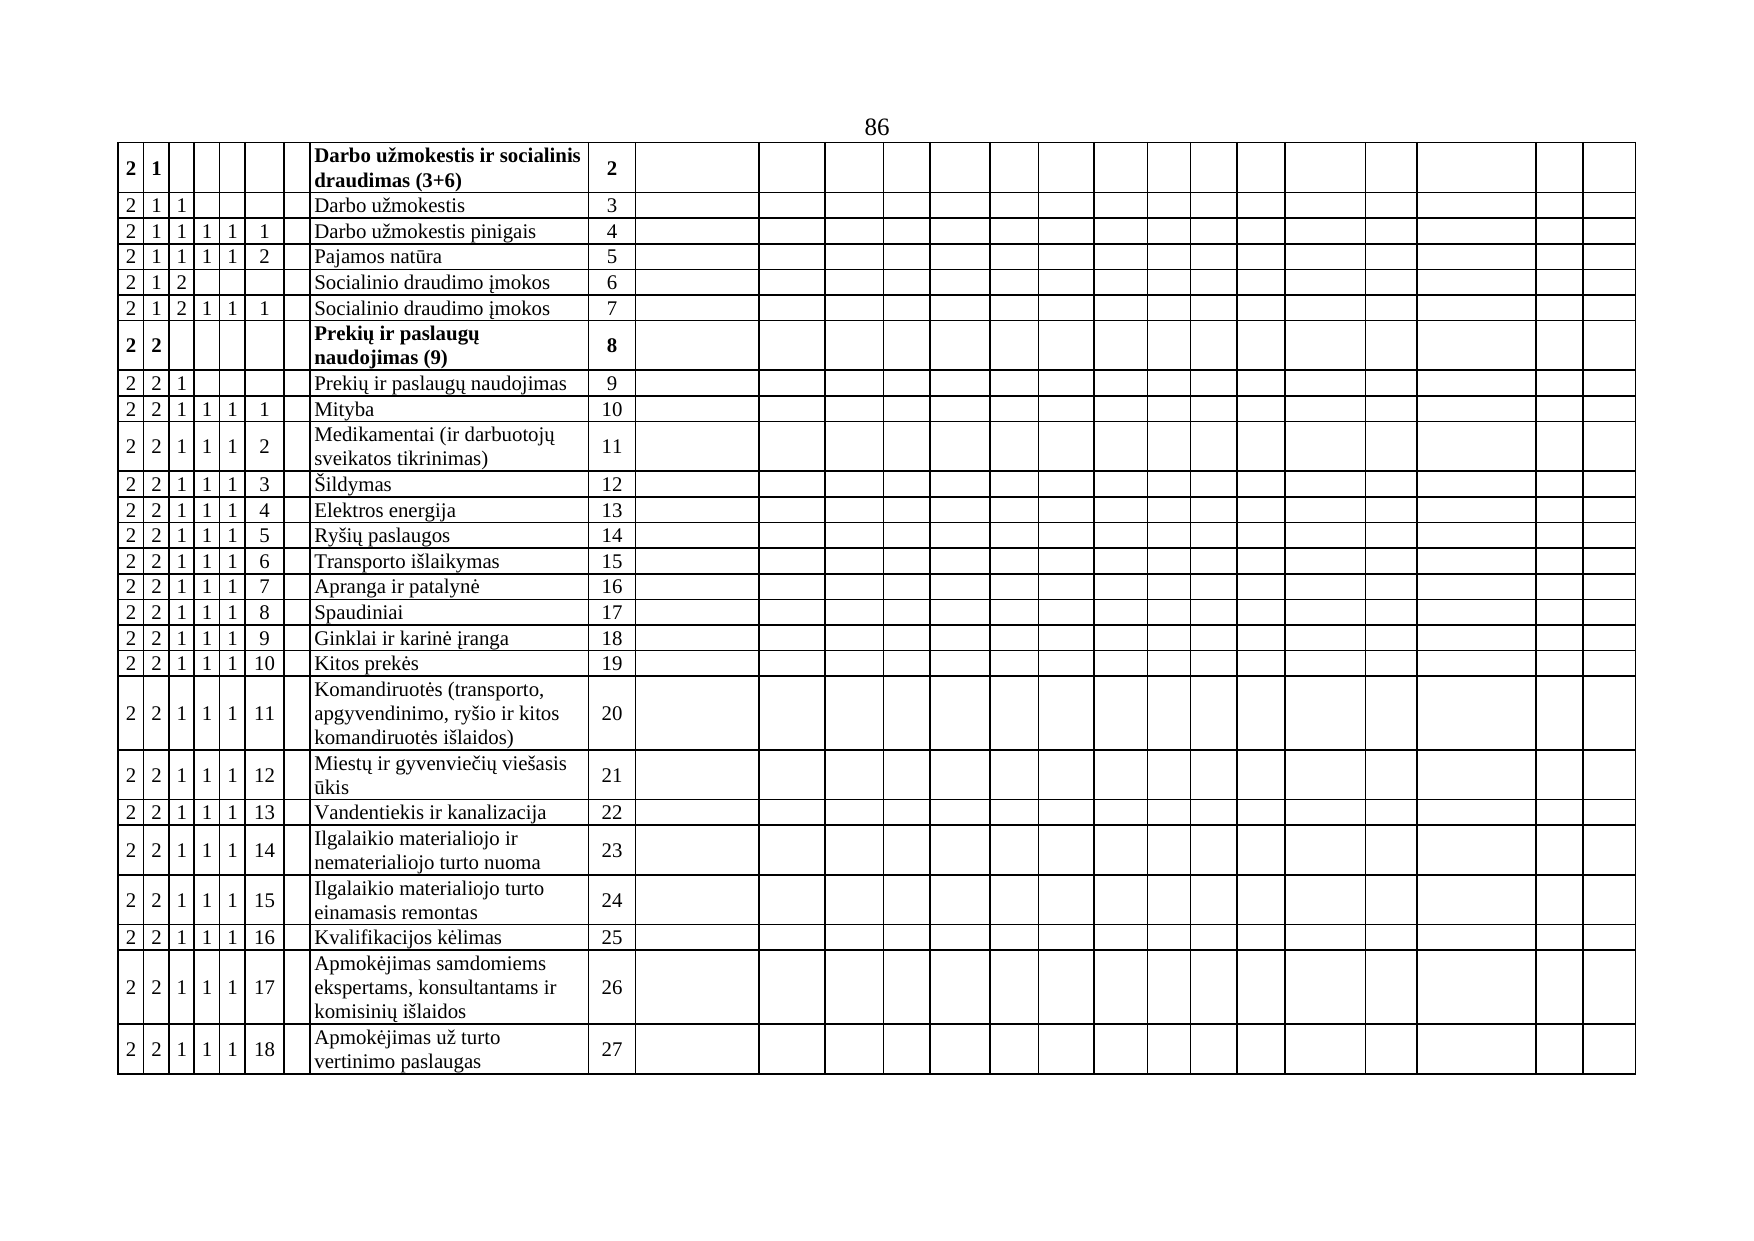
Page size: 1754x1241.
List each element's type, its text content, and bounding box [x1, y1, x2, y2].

table_cell 2 [246, 245, 283, 268]
table_cell 2 [144, 472, 168, 496]
table_cell [1537, 143, 1582, 192]
table_cell [1238, 626, 1284, 650]
table_cell [1584, 193, 1635, 217]
table_cell [931, 651, 989, 675]
table_cell [760, 600, 824, 624]
table_cell 2 [144, 651, 168, 675]
table_cell 2 [144, 397, 168, 421]
table_cell [884, 270, 929, 294]
table_cell [1191, 219, 1236, 243]
table_cell [826, 321, 883, 369]
table_cell [285, 321, 309, 369]
table_cell 6 [246, 549, 283, 573]
table_cell [1148, 549, 1190, 573]
table_cell [1286, 951, 1365, 1023]
table_cell [1537, 826, 1582, 874]
table_cell [636, 296, 758, 320]
table_cell [1095, 193, 1147, 217]
table_cell [1584, 296, 1635, 320]
table_cell [1039, 626, 1093, 650]
table_cell [1418, 876, 1535, 924]
table_cell 9 [246, 626, 283, 650]
table_cell [1095, 626, 1147, 650]
table_cell [991, 523, 1038, 547]
table_cell 2 [144, 575, 168, 598]
table_cell 2 [119, 193, 143, 217]
table_cell [1584, 397, 1635, 421]
table_cell [884, 296, 929, 320]
table_cell 1 [220, 951, 244, 1023]
table_cell [1537, 677, 1582, 749]
table_cell [884, 677, 929, 749]
table_cell Prekių ir paslaugų naudojimas (9) [311, 321, 588, 369]
table_cell [1418, 219, 1535, 243]
table_cell [1537, 523, 1582, 547]
table_cell 1 [170, 677, 193, 749]
table_cell [1148, 626, 1190, 650]
table_cell [1148, 371, 1190, 395]
table_cell [1366, 826, 1416, 874]
table_cell [1584, 626, 1635, 650]
table_cell 2 [119, 651, 143, 675]
table_cell [1238, 472, 1284, 496]
table_cell [1584, 925, 1635, 949]
table_cell Socialinio draudimo įmokos [311, 270, 588, 294]
table_cell 2 [144, 1025, 168, 1073]
table_cell [636, 925, 758, 949]
table_cell 7 [246, 575, 283, 598]
table_cell [1418, 422, 1535, 470]
table_cell [1238, 600, 1284, 624]
table_cell 2 [144, 549, 168, 573]
table_cell [1095, 751, 1147, 799]
table_cell [285, 677, 309, 749]
table_cell [1537, 472, 1582, 496]
table_cell [760, 422, 824, 470]
table_cell [1537, 321, 1582, 369]
table_cell [1095, 876, 1147, 924]
table_cell [1584, 826, 1635, 874]
table_cell [1366, 651, 1416, 675]
table_cell [1191, 600, 1236, 624]
table_cell 1 [220, 1025, 244, 1073]
table_cell [1039, 397, 1093, 421]
table_cell [1095, 600, 1147, 624]
table_cell [636, 472, 758, 496]
table_cell [195, 143, 219, 192]
table_cell [931, 371, 989, 395]
table_cell [1537, 193, 1582, 217]
table_cell [636, 751, 758, 799]
table_cell [931, 626, 989, 650]
table_cell [884, 498, 929, 522]
table_cell [1238, 951, 1284, 1023]
table_cell [636, 422, 758, 470]
table_cell 1 [195, 600, 219, 624]
table_cell [760, 626, 824, 650]
table_cell 2 [119, 549, 143, 573]
table_cell 1 [195, 575, 219, 598]
table_cell [1366, 1025, 1416, 1073]
table_cell 2 [144, 876, 168, 924]
table_cell [1537, 270, 1582, 294]
table_cell [1286, 800, 1365, 824]
table_cell 2 [119, 826, 143, 874]
table_cell [1418, 575, 1535, 598]
table_cell 2 [144, 826, 168, 874]
table_cell [826, 600, 883, 624]
table_cell [1584, 876, 1635, 924]
table_cell 1 [220, 925, 244, 949]
table_cell [1039, 193, 1093, 217]
table_cell Ryšių paslaugos [311, 523, 588, 547]
table_cell 2 [119, 600, 143, 624]
table_cell [1238, 1025, 1284, 1073]
table_cell [1191, 193, 1236, 217]
table_cell [636, 600, 758, 624]
table_cell [1286, 143, 1365, 192]
table_cell [1366, 422, 1416, 470]
table_cell 1 [144, 193, 168, 217]
table_cell [826, 193, 883, 217]
table_cell [1148, 1025, 1190, 1073]
table_cell 1 [170, 523, 193, 547]
table_cell 16 [246, 925, 283, 949]
table_cell 1 [220, 296, 244, 320]
table_cell [285, 800, 309, 824]
table_cell [1095, 219, 1147, 243]
table_cell [760, 371, 824, 395]
table_cell 1 [170, 472, 193, 496]
table_cell 26 [589, 951, 635, 1023]
table_cell [826, 925, 883, 949]
table_cell [931, 600, 989, 624]
table_cell [1238, 575, 1284, 598]
table_cell 2 [119, 751, 143, 799]
table_cell 1 [195, 397, 219, 421]
table_cell 1 [246, 397, 283, 421]
table_cell [1286, 296, 1365, 320]
table_cell [246, 321, 283, 369]
table_cell [1095, 270, 1147, 294]
table_cell [931, 219, 989, 243]
table_cell 1 [195, 800, 219, 824]
table_cell [931, 498, 989, 522]
table_cell [636, 523, 758, 547]
table_cell [1418, 472, 1535, 496]
table_cell 2 [119, 800, 143, 824]
table_cell [884, 422, 929, 470]
table_cell 1 [170, 245, 193, 268]
table_cell [1095, 371, 1147, 395]
table_cell [1238, 651, 1284, 675]
table_cell 1 [195, 219, 219, 243]
table_cell [285, 523, 309, 547]
table_cell [1286, 600, 1365, 624]
table_cell 1 [195, 245, 219, 268]
table_cell [1039, 219, 1093, 243]
table_cell 1 [170, 925, 193, 949]
table_cell [1095, 925, 1147, 949]
table_cell [1039, 600, 1093, 624]
table_cell [170, 143, 193, 192]
table_cell Pajamos natūra [311, 245, 588, 268]
table_cell [1095, 549, 1147, 573]
table_cell 1 [195, 651, 219, 675]
table_cell 21 [589, 751, 635, 799]
table_cell 25 [589, 925, 635, 949]
table_cell [195, 371, 219, 395]
table_cell 2 [589, 143, 635, 192]
table_cell 13 [589, 498, 635, 522]
table_cell [1095, 143, 1147, 192]
table_cell [1584, 751, 1635, 799]
table_cell [1537, 651, 1582, 675]
table_cell [991, 626, 1038, 650]
table_cell [1238, 826, 1284, 874]
table_cell 2 [144, 498, 168, 522]
table_cell [1537, 951, 1582, 1023]
table_cell 1 [170, 800, 193, 824]
table_cell 1 [170, 1025, 193, 1073]
table_cell 2 [119, 575, 143, 598]
table_cell [1148, 677, 1190, 749]
table_cell [1191, 751, 1236, 799]
table_cell 1 [220, 751, 244, 799]
table_cell [931, 321, 989, 369]
table_cell [1191, 1025, 1236, 1073]
table_cell 2 [144, 422, 168, 470]
table_cell [1584, 951, 1635, 1023]
table_cell [1366, 193, 1416, 217]
table_cell [1418, 371, 1535, 395]
table_cell [826, 422, 883, 470]
table_cell [220, 193, 244, 217]
table_cell [1148, 575, 1190, 598]
table_cell [760, 523, 824, 547]
table_cell [884, 800, 929, 824]
table_cell [1286, 677, 1365, 749]
table_cell 2 [144, 751, 168, 799]
table_cell 1 [195, 549, 219, 573]
table_cell [636, 498, 758, 522]
table_cell [1366, 498, 1416, 522]
table_cell [884, 626, 929, 650]
table_cell [1584, 549, 1635, 573]
table_cell [931, 951, 989, 1023]
table_cell [1148, 925, 1190, 949]
table_cell [884, 751, 929, 799]
table_cell 20 [589, 677, 635, 749]
table_cell [1418, 800, 1535, 824]
table_cell 2 [144, 800, 168, 824]
table_cell 1 [195, 422, 219, 470]
table_cell 2 [119, 523, 143, 547]
table_cell 1 [195, 472, 219, 496]
table_cell 1 [220, 397, 244, 421]
table_cell [1095, 651, 1147, 675]
table_cell [760, 498, 824, 522]
table_cell [1366, 549, 1416, 573]
table_cell [1191, 523, 1236, 547]
table_cell [1537, 925, 1582, 949]
table_cell 5 [246, 523, 283, 547]
table_cell [991, 296, 1038, 320]
table_cell [1191, 549, 1236, 573]
table_cell 1 [220, 575, 244, 598]
table_cell 3 [246, 472, 283, 496]
table_cell Kitos prekės [311, 651, 588, 675]
table_cell [1418, 751, 1535, 799]
table_cell [884, 245, 929, 268]
table_cell 1 [220, 523, 244, 547]
table_cell [1191, 677, 1236, 749]
table_cell [246, 143, 283, 192]
table_cell [1584, 245, 1635, 268]
table_cell Elektros energija [311, 498, 588, 522]
table_cell [826, 219, 883, 243]
table_cell 1 [220, 626, 244, 650]
table_cell [1366, 143, 1416, 192]
table_cell [246, 270, 283, 294]
table_cell [195, 270, 219, 294]
table_cell 1 [170, 498, 193, 522]
table_cell 2 [119, 925, 143, 949]
table_cell Apmokėjimas už turto vertinimo paslaugas [311, 1025, 588, 1073]
table_cell 2 [144, 677, 168, 749]
table_cell [826, 371, 883, 395]
table_cell 14 [589, 523, 635, 547]
table_cell [1148, 826, 1190, 874]
table_cell [1366, 472, 1416, 496]
table_cell [760, 677, 824, 749]
table_cell [1039, 677, 1093, 749]
table_cell [991, 677, 1038, 749]
table_cell [991, 219, 1038, 243]
table_cell [991, 876, 1038, 924]
table_cell [285, 876, 309, 924]
table_cell 1 [220, 245, 244, 268]
table_cell [1286, 270, 1365, 294]
table_cell 1 [220, 422, 244, 470]
table_cell [884, 1025, 929, 1073]
table_cell Ilgalaikio materialiojo ir nematerialiojo turto nuoma [311, 826, 588, 874]
table_cell [1039, 549, 1093, 573]
table_cell [1191, 397, 1236, 421]
table_cell [636, 626, 758, 650]
table_cell [991, 800, 1038, 824]
table_cell [1584, 321, 1635, 369]
table_cell [1148, 751, 1190, 799]
table_cell [1148, 951, 1190, 1023]
table_cell [636, 270, 758, 294]
table_cell 11 [589, 422, 635, 470]
table_cell [285, 219, 309, 243]
table_cell [1537, 371, 1582, 395]
table_cell [1584, 371, 1635, 395]
table_cell [826, 472, 883, 496]
table_cell [1286, 245, 1365, 268]
table_cell 2 [119, 951, 143, 1023]
table_cell [1238, 677, 1284, 749]
table_cell 2 [170, 296, 193, 320]
table_cell [884, 397, 929, 421]
table_cell [1238, 876, 1284, 924]
table_cell 1 [170, 422, 193, 470]
table_cell [1191, 472, 1236, 496]
table_cell Prekių ir paslaugų naudojimas [311, 371, 588, 395]
table_cell [1191, 575, 1236, 598]
table_cell 27 [589, 1025, 635, 1073]
table_cell [1148, 270, 1190, 294]
table_cell [1584, 651, 1635, 675]
table_cell [931, 143, 989, 192]
table_cell 2 [119, 498, 143, 522]
table_cell Kvalifikacijos kėlimas [311, 925, 588, 949]
table_cell 6 [589, 270, 635, 294]
table_cell [931, 800, 989, 824]
table_cell [1366, 876, 1416, 924]
table_cell [1537, 626, 1582, 650]
table_cell [991, 925, 1038, 949]
table_cell [931, 826, 989, 874]
table_cell 8 [589, 321, 635, 369]
table_cell [760, 1025, 824, 1073]
table_cell [285, 270, 309, 294]
table_cell 5 [589, 245, 635, 268]
table_cell 1 [220, 600, 244, 624]
table_cell [760, 245, 824, 268]
table_cell 2 [119, 397, 143, 421]
table_cell [1039, 876, 1093, 924]
table_cell 2 [144, 600, 168, 624]
table_cell 13 [246, 800, 283, 824]
table_cell [931, 876, 989, 924]
table_cell [636, 219, 758, 243]
table_cell [991, 397, 1038, 421]
table_cell 3 [589, 193, 635, 217]
table_cell [1039, 523, 1093, 547]
table_cell [931, 751, 989, 799]
table_cell [1366, 296, 1416, 320]
table_cell 9 [589, 371, 635, 395]
table_cell [1095, 296, 1147, 320]
table_cell [884, 523, 929, 547]
table_cell [1039, 826, 1093, 874]
table_cell [636, 575, 758, 598]
table_cell 1 [170, 575, 193, 598]
table_cell [1191, 143, 1236, 192]
table_cell 1 [195, 1025, 219, 1073]
table_cell [826, 951, 883, 1023]
table_cell [1286, 651, 1365, 675]
table_cell [1584, 523, 1635, 547]
table_cell 2 [119, 876, 143, 924]
table_cell [285, 498, 309, 522]
table_cell [931, 270, 989, 294]
table_cell [760, 193, 824, 217]
table_cell [1095, 472, 1147, 496]
table_cell [1238, 751, 1284, 799]
table_cell 7 [589, 296, 635, 320]
table_cell [991, 549, 1038, 573]
table_cell [1095, 677, 1147, 749]
table_cell [285, 600, 309, 624]
table_cell [1418, 245, 1535, 268]
table_cell [1039, 925, 1093, 949]
table_cell [991, 1025, 1038, 1073]
table_cell [884, 925, 929, 949]
table_cell [1148, 600, 1190, 624]
table_cell [931, 296, 989, 320]
table_cell 19 [589, 651, 635, 675]
table_cell [1191, 876, 1236, 924]
table_cell [826, 397, 883, 421]
table_cell [884, 651, 929, 675]
table_cell [1584, 472, 1635, 496]
table_cell 1 [144, 219, 168, 243]
table_cell [991, 371, 1038, 395]
table_cell 1 [195, 296, 219, 320]
table_cell [1366, 677, 1416, 749]
table_cell [1148, 876, 1190, 924]
table_cell [884, 472, 929, 496]
table_cell 2 [144, 925, 168, 949]
table_cell [991, 472, 1038, 496]
table_cell [1095, 523, 1147, 547]
table_cell [1418, 193, 1535, 217]
table_cell [1191, 651, 1236, 675]
table_cell [884, 321, 929, 369]
table_cell [760, 951, 824, 1023]
table_cell 1 [170, 951, 193, 1023]
table_cell 1 [170, 397, 193, 421]
table_cell Ilgalaikio materialiojo turto einamasis remontas [311, 876, 588, 924]
table_cell [884, 549, 929, 573]
table_cell [1148, 472, 1190, 496]
table_cell 1 [170, 600, 193, 624]
table_cell [285, 1025, 309, 1073]
table_cell [1366, 751, 1416, 799]
table_cell [1286, 523, 1365, 547]
table_cell Medikamentai (ir darbuotojų sveikatos tikrinimas) [311, 422, 588, 470]
table_cell 4 [246, 498, 283, 522]
table_cell 1 [195, 876, 219, 924]
table_cell Socialinio draudimo įmokos [311, 296, 588, 320]
table_cell [1148, 143, 1190, 192]
table_cell 22 [589, 800, 635, 824]
table_cell [285, 951, 309, 1023]
table_cell 1 [220, 677, 244, 749]
table_cell [1584, 270, 1635, 294]
table_cell Ginklai ir karinė įranga [311, 626, 588, 650]
table_cell [1148, 422, 1190, 470]
table_cell 4 [589, 219, 635, 243]
table_cell [1537, 600, 1582, 624]
table_cell [1039, 270, 1093, 294]
table_cell [1191, 296, 1236, 320]
table_cell [826, 800, 883, 824]
table_cell [636, 193, 758, 217]
table_cell [1148, 245, 1190, 268]
table_cell [1366, 245, 1416, 268]
table_cell Apranga ir patalynė [311, 575, 588, 598]
table_cell 1 [195, 951, 219, 1023]
table_cell [1191, 951, 1236, 1023]
table_cell [1537, 245, 1582, 268]
table_cell [931, 193, 989, 217]
table_cell [636, 951, 758, 1023]
table_cell [991, 270, 1038, 294]
table_cell [991, 321, 1038, 369]
table_cell [760, 397, 824, 421]
table_cell [1095, 321, 1147, 369]
table_cell [285, 549, 309, 573]
table_cell [1238, 245, 1284, 268]
table_cell [636, 143, 758, 192]
table_cell 2 [144, 951, 168, 1023]
table_cell [760, 751, 824, 799]
table_cell [1238, 397, 1284, 421]
table_cell [1238, 296, 1284, 320]
table_cell [1095, 951, 1147, 1023]
table_cell [1584, 498, 1635, 522]
table_cell [1191, 498, 1236, 522]
table_cell Darbo užmokestis pinigais [311, 219, 588, 243]
table_cell [826, 523, 883, 547]
table_cell [1537, 397, 1582, 421]
table_cell [826, 751, 883, 799]
table_cell [760, 143, 824, 192]
table_cell [636, 549, 758, 573]
table_cell [1584, 143, 1635, 192]
table_cell [285, 626, 309, 650]
table_cell [826, 677, 883, 749]
table_cell [826, 651, 883, 675]
table_cell [1286, 193, 1365, 217]
table_cell [1418, 498, 1535, 522]
table_cell [931, 245, 989, 268]
table_cell [1366, 951, 1416, 1023]
table_cell [1366, 523, 1416, 547]
table_cell 1 [220, 219, 244, 243]
table_cell [1584, 219, 1635, 243]
table_cell 1 [170, 371, 193, 395]
table_cell [1418, 626, 1535, 650]
table_cell [1286, 575, 1365, 598]
table_cell [285, 925, 309, 949]
table_cell 1 [195, 498, 219, 522]
table_cell [1191, 800, 1236, 824]
table_cell 2 [119, 1025, 143, 1073]
table_cell [1191, 371, 1236, 395]
table_cell [1286, 1025, 1365, 1073]
table_cell 1 [170, 219, 193, 243]
table_cell [931, 925, 989, 949]
table_cell [1039, 575, 1093, 598]
table_cell [884, 951, 929, 1023]
table_cell 2 [119, 245, 143, 268]
table_cell [1584, 422, 1635, 470]
table_cell 1 [246, 219, 283, 243]
table_cell 1 [220, 549, 244, 573]
table_cell [636, 651, 758, 675]
table_cell [1148, 498, 1190, 522]
table_cell [991, 575, 1038, 598]
table_cell 15 [246, 876, 283, 924]
table_cell 2 [144, 371, 168, 395]
table_cell Vandentiekis ir kanalizacija [311, 800, 588, 824]
table_cell [1191, 245, 1236, 268]
table_cell [636, 1025, 758, 1073]
table_cell [1095, 800, 1147, 824]
table_cell [826, 498, 883, 522]
table_cell [1039, 422, 1093, 470]
table_cell 1 [144, 143, 168, 192]
table_cell [1148, 397, 1190, 421]
table_cell [1286, 397, 1365, 421]
table_cell 12 [246, 751, 283, 799]
table_cell [170, 321, 193, 369]
table_cell 1 [220, 651, 244, 675]
table_cell [931, 575, 989, 598]
table_cell [1286, 498, 1365, 522]
table_cell [1238, 270, 1284, 294]
table_cell 1 [170, 626, 193, 650]
table_cell [991, 245, 1038, 268]
table_cell [760, 321, 824, 369]
table_cell [1418, 1025, 1535, 1073]
table_cell [1148, 321, 1190, 369]
table_cell [1148, 193, 1190, 217]
table_cell [1095, 422, 1147, 470]
table_cell [1039, 143, 1093, 192]
table_cell 2 [144, 626, 168, 650]
table_cell [1148, 296, 1190, 320]
table_cell [826, 549, 883, 573]
table_cell 12 [589, 472, 635, 496]
table_cell 1 [170, 549, 193, 573]
table_cell [636, 245, 758, 268]
table_cell [1537, 751, 1582, 799]
table_cell [1039, 371, 1093, 395]
table_cell [1537, 219, 1582, 243]
table_cell 1 [220, 876, 244, 924]
table_cell 1 [170, 651, 193, 675]
table_cell [285, 296, 309, 320]
table_cell Spaudiniai [311, 600, 588, 624]
table_cell [285, 651, 309, 675]
table_cell [884, 193, 929, 217]
table_cell Šildymas [311, 472, 588, 496]
table_cell [760, 651, 824, 675]
table_cell 2 [119, 677, 143, 749]
table_cell [1366, 321, 1416, 369]
table_cell [884, 371, 929, 395]
table_cell [1039, 472, 1093, 496]
table_cell 2 [144, 523, 168, 547]
table_cell [1418, 925, 1535, 949]
table_cell [1366, 600, 1416, 624]
table_cell [1418, 951, 1535, 1023]
table_cell 1 [144, 270, 168, 294]
table_cell [285, 193, 309, 217]
table_cell [1366, 371, 1416, 395]
table_cell [1584, 575, 1635, 598]
table_cell [1238, 549, 1284, 573]
table_cell [826, 876, 883, 924]
table_cell [826, 575, 883, 598]
table_cell 1 [170, 826, 193, 874]
table_cell [285, 575, 309, 598]
table_cell [1148, 800, 1190, 824]
table_cell 24 [589, 876, 635, 924]
table_cell [991, 422, 1038, 470]
table_cell [1095, 826, 1147, 874]
table_cell 2 [119, 270, 143, 294]
table_cell [1095, 498, 1147, 522]
table_cell [1191, 826, 1236, 874]
table_cell [1584, 600, 1635, 624]
table_cell [285, 371, 309, 395]
table_cell [1238, 523, 1284, 547]
table_cell 10 [589, 397, 635, 421]
table_cell 1 [144, 296, 168, 320]
table_cell [1148, 523, 1190, 547]
table_cell [1584, 800, 1635, 824]
table_cell [1238, 193, 1284, 217]
table_cell [1286, 751, 1365, 799]
table_cell 18 [246, 1025, 283, 1073]
table_cell 1 [170, 193, 193, 217]
table_cell [1191, 270, 1236, 294]
table_cell 1 [246, 296, 283, 320]
table_cell [1537, 296, 1582, 320]
table_cell [1238, 422, 1284, 470]
table_cell [1537, 1025, 1582, 1073]
table_cell [1418, 523, 1535, 547]
table_cell [1366, 219, 1416, 243]
table_cell 23 [589, 826, 635, 874]
table_cell Mityba [311, 397, 588, 421]
table_cell 10 [246, 651, 283, 675]
table_cell [1286, 626, 1365, 650]
table_cell [760, 472, 824, 496]
table_cell 1 [220, 800, 244, 824]
table_cell 2 [119, 321, 143, 369]
table_cell [1191, 422, 1236, 470]
table_cell [1418, 826, 1535, 874]
table_cell [1238, 925, 1284, 949]
table_cell [1584, 1025, 1635, 1073]
table_cell 1 [144, 245, 168, 268]
table_cell [1238, 371, 1284, 395]
table_cell [1366, 575, 1416, 598]
table_cell [1537, 549, 1582, 573]
table_cell 1 [195, 677, 219, 749]
table_cell [1286, 371, 1365, 395]
table_cell [760, 826, 824, 874]
table_cell [1238, 800, 1284, 824]
table_cell [1148, 219, 1190, 243]
table_cell [991, 193, 1038, 217]
table_cell 2 [119, 371, 143, 395]
table_cell [220, 321, 244, 369]
table_cell [991, 498, 1038, 522]
table_cell [1537, 498, 1582, 522]
table_cell [1095, 397, 1147, 421]
table_cell [760, 549, 824, 573]
table_cell 17 [589, 600, 635, 624]
table_cell [1418, 397, 1535, 421]
table_cell [636, 677, 758, 749]
table_cell [991, 751, 1038, 799]
table_cell [195, 321, 219, 369]
table_cell [1418, 549, 1535, 573]
table_cell 1 [195, 826, 219, 874]
table_cell [1039, 498, 1093, 522]
table_cell [285, 422, 309, 470]
table_cell [1418, 321, 1535, 369]
table_cell [285, 143, 309, 192]
table_cell [1418, 677, 1535, 749]
table_cell 17 [246, 951, 283, 1023]
table_cell [931, 1025, 989, 1073]
table_cell 2 [119, 472, 143, 496]
table_cell [1366, 397, 1416, 421]
table_cell [1286, 925, 1365, 949]
table_cell [1366, 800, 1416, 824]
table_cell 1 [170, 876, 193, 924]
table_cell Darbo užmokestis [311, 193, 588, 217]
table_cell [636, 397, 758, 421]
table_cell [826, 143, 883, 192]
table_cell 2 [119, 422, 143, 470]
table_cell [1238, 498, 1284, 522]
table_cell 1 [220, 826, 244, 874]
table_cell [285, 397, 309, 421]
table_cell [826, 826, 883, 874]
table_cell [1039, 651, 1093, 675]
table_cell [884, 143, 929, 192]
table_cell [826, 270, 883, 294]
table_cell [1286, 826, 1365, 874]
table_cell [1238, 219, 1284, 243]
table_cell [285, 472, 309, 496]
table_cell 2 [119, 626, 143, 650]
table_cell [1537, 575, 1582, 598]
table_cell [1418, 143, 1535, 192]
table_cell [1418, 270, 1535, 294]
table_cell [1039, 321, 1093, 369]
table_cell [1191, 626, 1236, 650]
table_cell [1366, 925, 1416, 949]
table_cell [1191, 925, 1236, 949]
table_cell [246, 193, 283, 217]
table_cell [1039, 1025, 1093, 1073]
table_cell [1286, 876, 1365, 924]
table_cell [1039, 951, 1093, 1023]
table_cell [636, 321, 758, 369]
table_cell [1418, 600, 1535, 624]
table_cell [636, 800, 758, 824]
table_cell Komandiruotės (transporto, apgyvendinimo, ryšio ir kitos komandiruotės išlaidos) [311, 677, 588, 749]
table_cell Miestų ir gyvenviečių viešasis ūkis [311, 751, 588, 799]
table_cell [931, 422, 989, 470]
table_cell 15 [589, 549, 635, 573]
table_cell [991, 143, 1038, 192]
table_cell [884, 876, 929, 924]
table_cell [760, 219, 824, 243]
table_cell [1366, 626, 1416, 650]
table_cell 2 [246, 422, 283, 470]
table_cell [1039, 245, 1093, 268]
table_cell [636, 826, 758, 874]
table_cell [636, 876, 758, 924]
table_cell [826, 296, 883, 320]
table_cell [1286, 321, 1365, 369]
table_cell 2 [144, 321, 168, 369]
table_cell 1 [195, 626, 219, 650]
table_cell [760, 270, 824, 294]
table_cell [931, 549, 989, 573]
table_cell 2 [119, 296, 143, 320]
table_cell [760, 296, 824, 320]
table_cell Darbo užmokestis ir socialinis draudimas (3+6) [311, 143, 588, 192]
table_cell [884, 575, 929, 598]
table_cell [285, 245, 309, 268]
table_cell [760, 876, 824, 924]
table_cell [1039, 800, 1093, 824]
table_cell 1 [195, 751, 219, 799]
table_cell [285, 826, 309, 874]
table_cell [1039, 296, 1093, 320]
table_cell 18 [589, 626, 635, 650]
table_cell [1148, 651, 1190, 675]
table_cell 8 [246, 600, 283, 624]
table_cell 1 [220, 472, 244, 496]
table_cell 1 [195, 523, 219, 547]
table_cell [931, 472, 989, 496]
table_cell [884, 219, 929, 243]
table_cell [1095, 575, 1147, 598]
table_cell [1286, 422, 1365, 470]
table_cell [220, 371, 244, 395]
table_cell [826, 245, 883, 268]
table_cell [1191, 321, 1236, 369]
table_cell [931, 677, 989, 749]
table_cell [220, 143, 244, 192]
table_cell [760, 575, 824, 598]
table_cell [991, 651, 1038, 675]
table_cell [884, 826, 929, 874]
table_cell [636, 371, 758, 395]
table_cell [1286, 549, 1365, 573]
table_cell [1238, 143, 1284, 192]
table_cell [931, 523, 989, 547]
table_cell [826, 626, 883, 650]
table_cell 1 [170, 751, 193, 799]
table_cell 11 [246, 677, 283, 749]
table_cell 2 [119, 219, 143, 243]
table_cell 14 [246, 826, 283, 874]
table_cell [285, 751, 309, 799]
table_cell 1 [195, 925, 219, 949]
table_cell [991, 600, 1038, 624]
table_cell [1537, 800, 1582, 824]
table_cell Apmokėjimas samdomiems ekspertams, konsultantams ir komisinių išlaidos [311, 951, 588, 1023]
table_cell [991, 826, 1038, 874]
table_cell [931, 397, 989, 421]
table_cell [884, 600, 929, 624]
table_cell [1286, 219, 1365, 243]
table_cell [760, 800, 824, 824]
table_cell [1095, 1025, 1147, 1073]
table_cell 2 [119, 143, 143, 192]
table_cell [246, 371, 283, 395]
table_cell [1418, 651, 1535, 675]
table_cell [1584, 677, 1635, 749]
table_cell [760, 925, 824, 949]
table_cell [195, 193, 219, 217]
table_cell [1039, 751, 1093, 799]
table_cell [826, 1025, 883, 1073]
table_cell [220, 270, 244, 294]
table_cell [1537, 422, 1582, 470]
table_cell [1366, 270, 1416, 294]
table_cell [1537, 876, 1582, 924]
table_cell 1 [220, 498, 244, 522]
table_cell [991, 951, 1038, 1023]
table_cell 16 [589, 575, 635, 598]
table_cell 2 [170, 270, 193, 294]
table_cell Transporto išlaikymas [311, 549, 588, 573]
table_cell [1238, 321, 1284, 369]
table_cell [1286, 472, 1365, 496]
table_cell [1418, 296, 1535, 320]
table_cell [1095, 245, 1147, 268]
